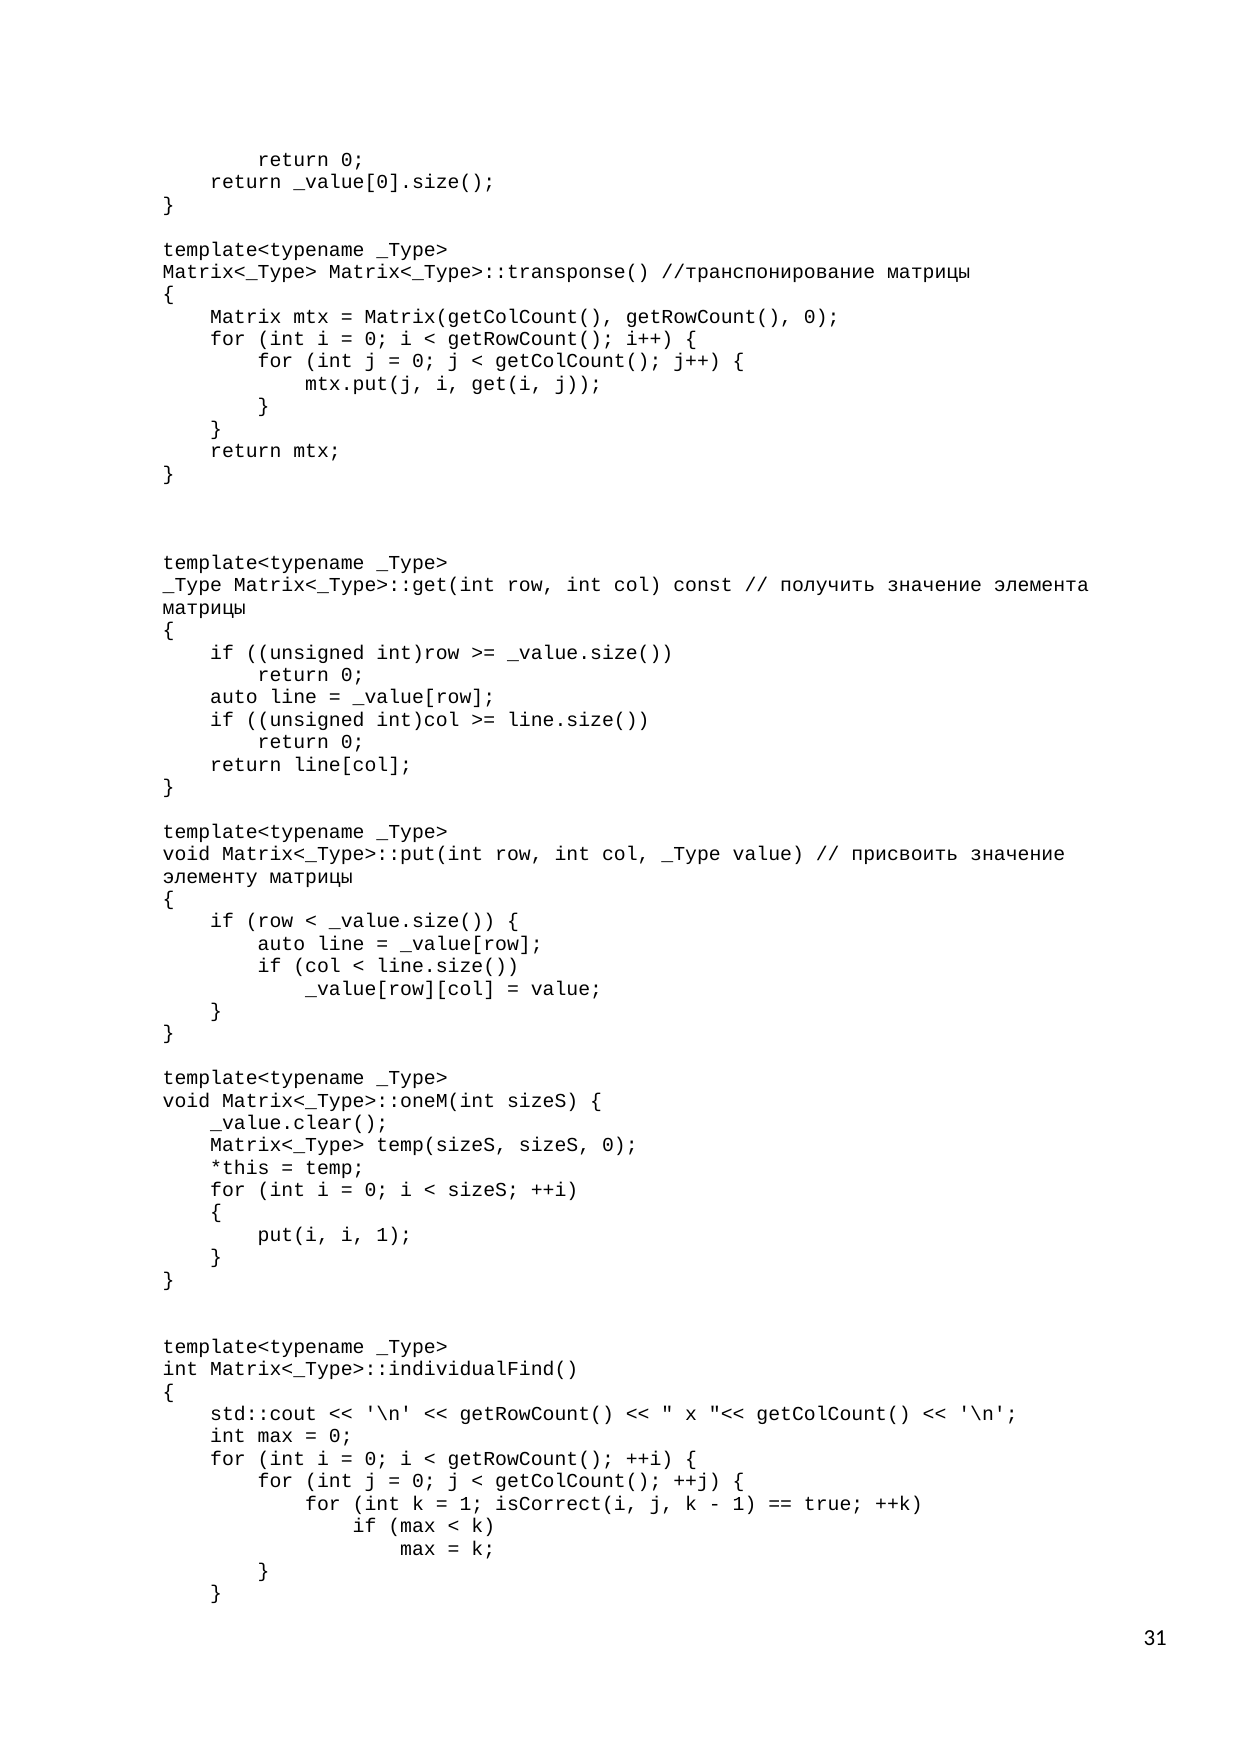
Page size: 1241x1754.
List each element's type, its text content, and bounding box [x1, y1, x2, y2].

text if (row < _value.size()) { [162, 911, 1166, 934]
text return mtx; [162, 441, 1166, 463]
text return line[col]; [162, 754, 1166, 777]
text _Type Matrix<_Type>::get(int row, int col) const // получить значение элемента матрицы [162, 575, 1166, 620]
text } [162, 1270, 1166, 1292]
text { [162, 1202, 1166, 1225]
text { [162, 1382, 1166, 1404]
text } [162, 1561, 1166, 1583]
text Matrix mtx = Matrix(getColCount(), getRowCount(), 0); [162, 307, 1166, 329]
text } [162, 1583, 1166, 1606]
text for (int k = 1; isCorrect(i, j, k - 1) == true; ++k) [162, 1494, 1166, 1516]
text for (int j = 0; j < getColCount(); ++j) { [162, 1471, 1166, 1494]
text *this = temp; [162, 1158, 1166, 1180]
text { [162, 620, 1166, 643]
text mtx.put(j, i, get(i, j)); [162, 374, 1166, 396]
text int Matrix<_Type>::individualFind() [162, 1359, 1166, 1382]
text template<typename _Type> [162, 822, 1166, 844]
text } [162, 1247, 1166, 1270]
text for (int i = 0; i < getRowCount(); i++) { [162, 329, 1166, 351]
text if (col < line.size()) [162, 956, 1166, 978]
text _value.clear(); [162, 1113, 1166, 1135]
text put(i, i, 1); [162, 1225, 1166, 1247]
text int max = 0; [162, 1426, 1166, 1449]
text auto line = _value[row]; [162, 934, 1166, 956]
text void Matrix<_Type>::put(int row, int col, _Type value) // присвоить значение элементу матрицы [162, 844, 1166, 889]
text return _value[0].size(); [162, 172, 1166, 195]
text if ((unsigned int)row >= _value.size()) [162, 643, 1166, 665]
text } [162, 396, 1166, 419]
text std::cout << '\n' << getRowCount() << " x "<< getColCount() << '\n'; [162, 1404, 1166, 1426]
text } [162, 419, 1166, 441]
text auto line = _value[row]; [162, 687, 1166, 710]
text max = k; [162, 1538, 1166, 1561]
text } [162, 463, 1166, 486]
text } [162, 777, 1166, 799]
text Matrix<_Type> temp(sizeS, sizeS, 0); [162, 1135, 1166, 1158]
text if (max < k) [162, 1516, 1166, 1538]
text } [162, 1023, 1166, 1046]
text return 0; [162, 665, 1166, 687]
text template<typename _Type> [162, 553, 1166, 575]
text for (int i = 0; i < getRowCount(); ++i) { [162, 1449, 1166, 1471]
text template<typename _Type> [162, 1337, 1166, 1359]
text template<typename _Type> [162, 239, 1166, 262]
text } [162, 1001, 1166, 1023]
text for (int i = 0; i < sizeS; ++i) [162, 1180, 1166, 1202]
text return 0; [162, 150, 1166, 172]
text return 0; [162, 732, 1166, 754]
text for (int j = 0; j < getColCount(); j++) { [162, 351, 1166, 374]
text template<typename _Type> [162, 1068, 1166, 1091]
text _value[row][col] = value; [162, 978, 1166, 1001]
text } [162, 195, 1166, 217]
text if ((unsigned int)col >= line.size()) [162, 710, 1166, 732]
text { [162, 284, 1166, 307]
text void Matrix<_Type>::oneM(int sizeS) { [162, 1091, 1166, 1113]
text Matrix<_Type> Matrix<_Type>::transponse() //транспонирование матрицы [162, 262, 1166, 284]
text { [162, 889, 1166, 911]
